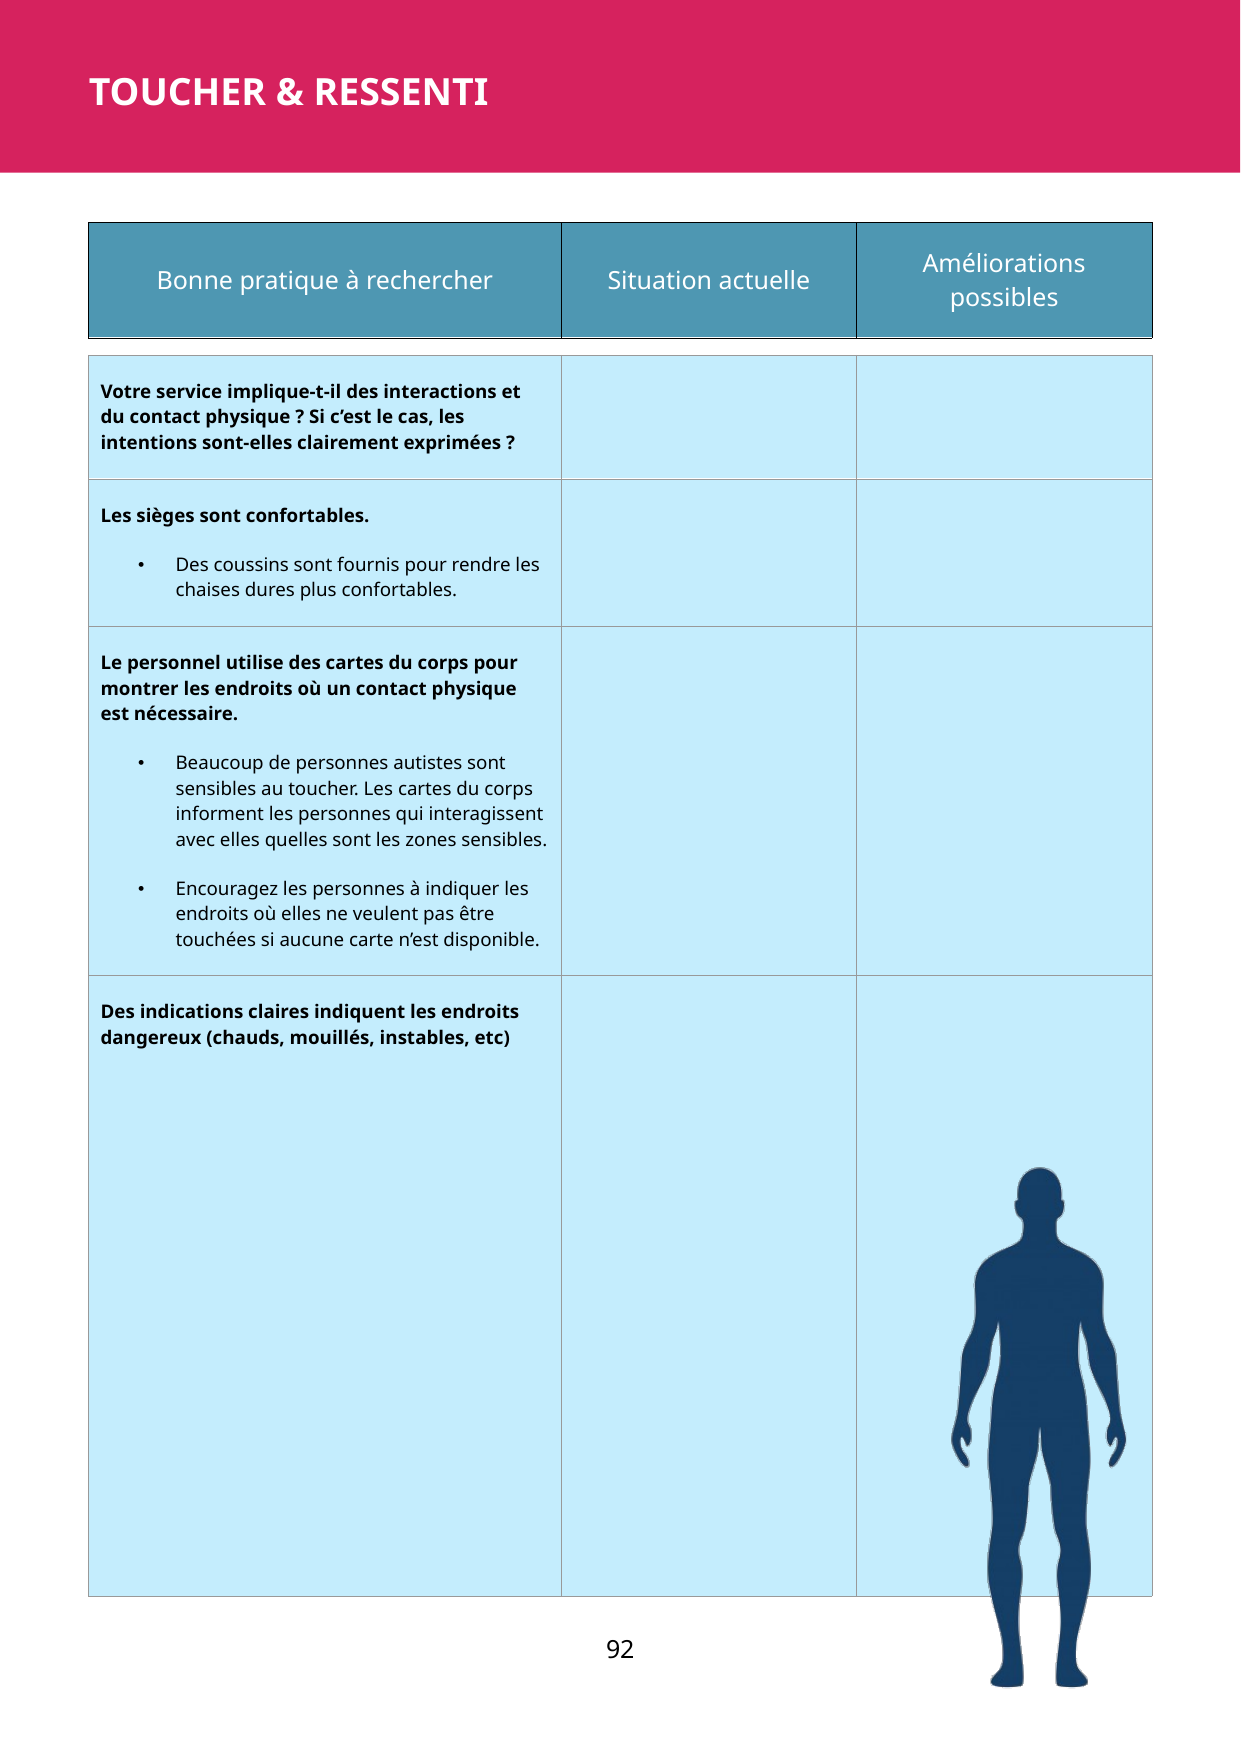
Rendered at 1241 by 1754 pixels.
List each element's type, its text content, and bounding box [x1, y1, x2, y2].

table_cell [561, 339, 856, 355]
table_cell [562, 976, 856, 1596]
table_cell [857, 627, 1152, 975]
table_cell [562, 356, 856, 478]
table_header Bonne pratique à rechercher [89, 223, 561, 337]
table_cell [89, 339, 561, 355]
table_cell [857, 356, 1152, 478]
table_header Situation actuelle [562, 223, 856, 337]
table_cell [562, 480, 856, 626]
table_cell Des indications claires indiquent les endroits dangereux (chauds, mouillés, instables, etc) [89, 976, 561, 1596]
picture [946, 1159, 1141, 1704]
table_cell [562, 627, 856, 975]
table_header Améliorations possibles [857, 223, 1152, 337]
table_cell Les sièges sont confortables. Des coussins sont fournis pour rendre les chaises dures plus confortables. [89, 480, 561, 626]
table_cell [857, 976, 1152, 1596]
table_cell Votre service implique-t-il des interactions et du contact physique ? Si c’est le cas, les intentions sont-elles clairement exprimées ? [89, 356, 561, 478]
table_cell Le personnel utilise des cartes du corps pour montrer les endroits où un contact physique est nécessaire. Beaucoup de personnes autistes sont sensibles au toucher. Les cartes du corps informent les personnes qui interagissent avec elles quelles sont les zones sensibles. Encouragez les personnes à indiquer les endroits où elles ne veulent pas être touchées si aucune carte n’est disponible. [89, 627, 561, 975]
table_cell [857, 480, 1152, 626]
table_cell [856, 339, 1152, 355]
